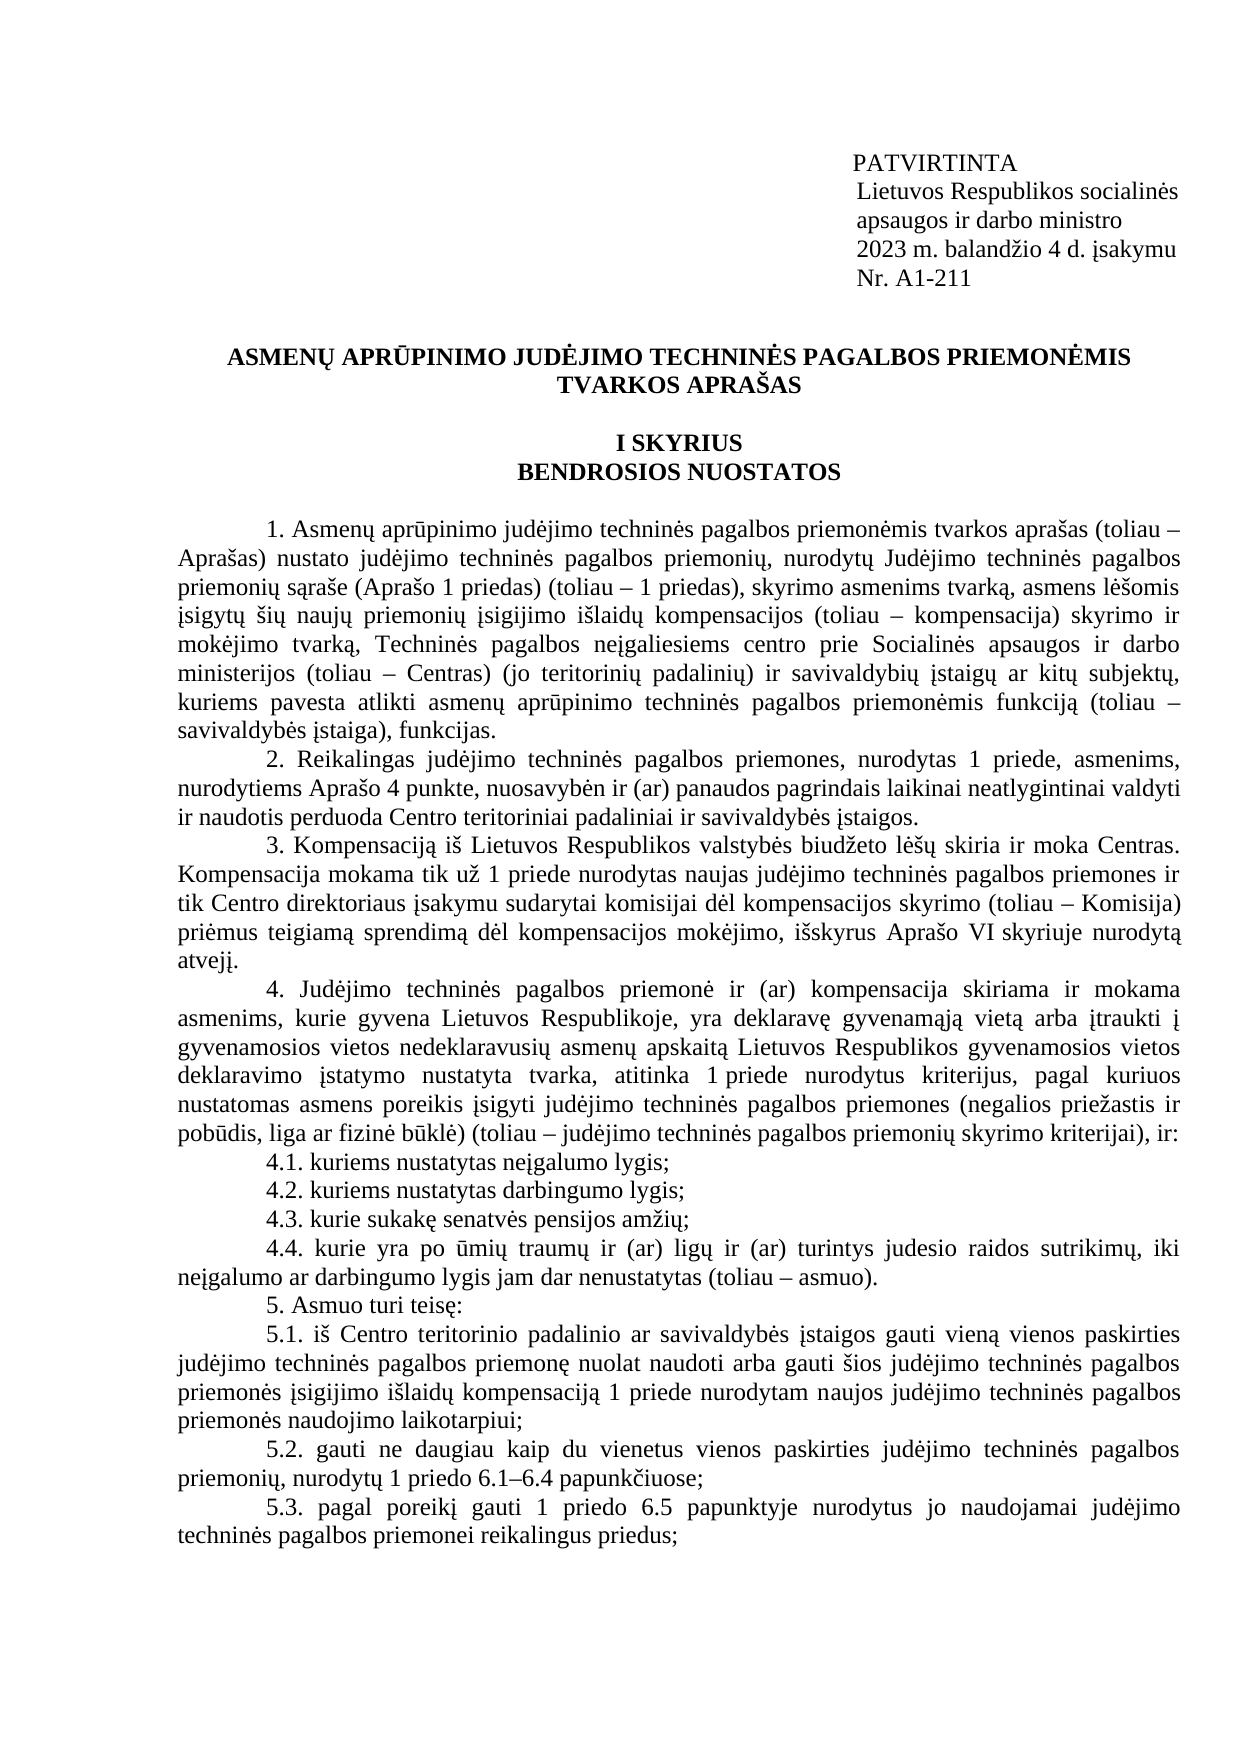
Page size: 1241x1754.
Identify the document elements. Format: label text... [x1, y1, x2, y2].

text 5. Asmuo turi teisę: [177, 1291, 1181, 1319]
text PATVIRTINTA [717, 148, 1181, 176]
text BENDROSIOS NUOSTATOS [177, 457, 1181, 486]
text 4. Judėjimo techninės pagalbos priemonė ir (ar) kompensacija skiriama ir mokama asmenims, kurie gyvena Lietuvos Respublikoje, yra deklaravę gyvenamąją vietą arba įtraukti į gyvenamosios vietos nedeklaravusių asmenų apskaitą Lietuvos Respublikos gyvenamosios vietos deklaravimo įstatymo nustatyta tvarka, atitinka 1 priede nurodytus kriterijus, pagal kuriuos nustatomas asmens poreikis įsigyti judėjimo techninės pagalbos priemones (negalios priežastis ir pobūdis, liga ar fizinė būklė) (toliau – judėjimo techninės pagalbos priemonių skyrimo kriterijai), ir: [177, 974, 1181, 1147]
text 4.4. kurie yra po ūmių traumų ir (ar) ligų ir (ar) turintys judesio raidos sutrikimų, iki neįgalumo ar darbingumo lygis jam dar nenustatytas (toliau – asmuo). [177, 1233, 1181, 1291]
text 4.1. kuriems nustatytas neįgalumo lygis; [177, 1147, 1181, 1176]
text 5.2. gauti ne daugiau kaip du vienetus vienos paskirties judėjimo techninės pagalbos priemonių, nurodytų 1 priedo 6.1–6.4 papunkčiuose; [177, 1434, 1181, 1492]
text 5.1. iš Centro teritorinio padalinio ar savivaldybės įstaigos gauti vieną vienos paskirties judėjimo techninės pagalbos priemonę nuolat naudoti arba gauti šios judėjimo techninės pagalbos priemonės įsigijimo išlaidų kompensaciją 1 priede nurodytam naujos judėjimo techninės pagalbos priemonės naudojimo laikotarpiui; [177, 1319, 1181, 1434]
text 5.3. pagal poreikį gauti 1 priedo 6.5 papunktyje nurodytus jo naudojamai judėjimo techninės pagalbos priemonei reikalingus priedus; [177, 1492, 1181, 1549]
text 2. Reikalingas judėjimo techninės pagalbos priemones, nurodytas 1 priede, asmenims, nurodytiems Aprašo 4 punkte, nuosavybėn ir (ar) panaudos pagrindais laikinai neatlygintinai valdyti ir naudotis perduoda Centro teritoriniai padaliniai ir savivaldybės įstaigos. [177, 744, 1181, 831]
text 1. Asmenų aprūpinimo judėjimo techninės pagalbos priemonėmis tvarkos aprašas (toliau – Aprašas) nustato judėjimo techninės pagalbos priemonių, nurodytų Judėjimo techninės pagalbos priemonių sąraše (Aprašo 1 priedas) (toliau – 1 priedas), skyrimo asmenims tvarką, asmens lėšomis įsigytų šių naujų priemonių įsigijimo išlaidų kompensacijos (toliau – kompensacija) skyrimo ir mokėjimo tvarką, Techninės pagalbos neįgaliesiems centro prie Socialinės apsaugos ir darbo ministerijos (toliau – Centras) (jo teritorinių padalinių) ir savivaldybių įstaigų ar kitų subjektų, kuriems pavesta atlikti asmenų aprūpinimo techninės pagalbos priemonėmis funkciją (toliau – savivaldybės įstaiga), funkcijas. [177, 514, 1181, 744]
text 2023 m. balandžio 4 d. įsakymu [856, 234, 1181, 263]
text Nr. A1-211 [856, 263, 1181, 291]
text I SKYRIUS [177, 428, 1181, 457]
text 4.2. kuriems nustatytas darbingumo lygis; [177, 1176, 1181, 1204]
text apsaugos ir darbo ministro [177, 205, 1181, 234]
text 3. Kompensaciją iš Lietuvos Respublikos valstybės biudžeto lėšų skiria ir moka Centras. Kompensacija mokama tik už 1 priede nurodytas naujas judėjimo techninės pagalbos priemones ir tik Centro direktoriaus įsakymu sudarytai komisijai dėl kompensacijos skyrimo (toliau – Komisija) priėmus teigiamą sprendimą dėl kompensacijos mokėjimo, išskyrus Aprašo VI skyriuje nurodytą atvejį. [177, 831, 1181, 974]
text ASMENŲ APRŪPINIMO JUDĖJIMO TECHNINĖS PAGALBOS PRIEMONĖMIS TVARKOS APRAŠAS [177, 342, 1181, 399]
text Lietuvos Respublikos socialinės [177, 176, 1181, 205]
text 4.3. kurie sukakę senatvės pensijos amžių; [177, 1204, 1181, 1233]
